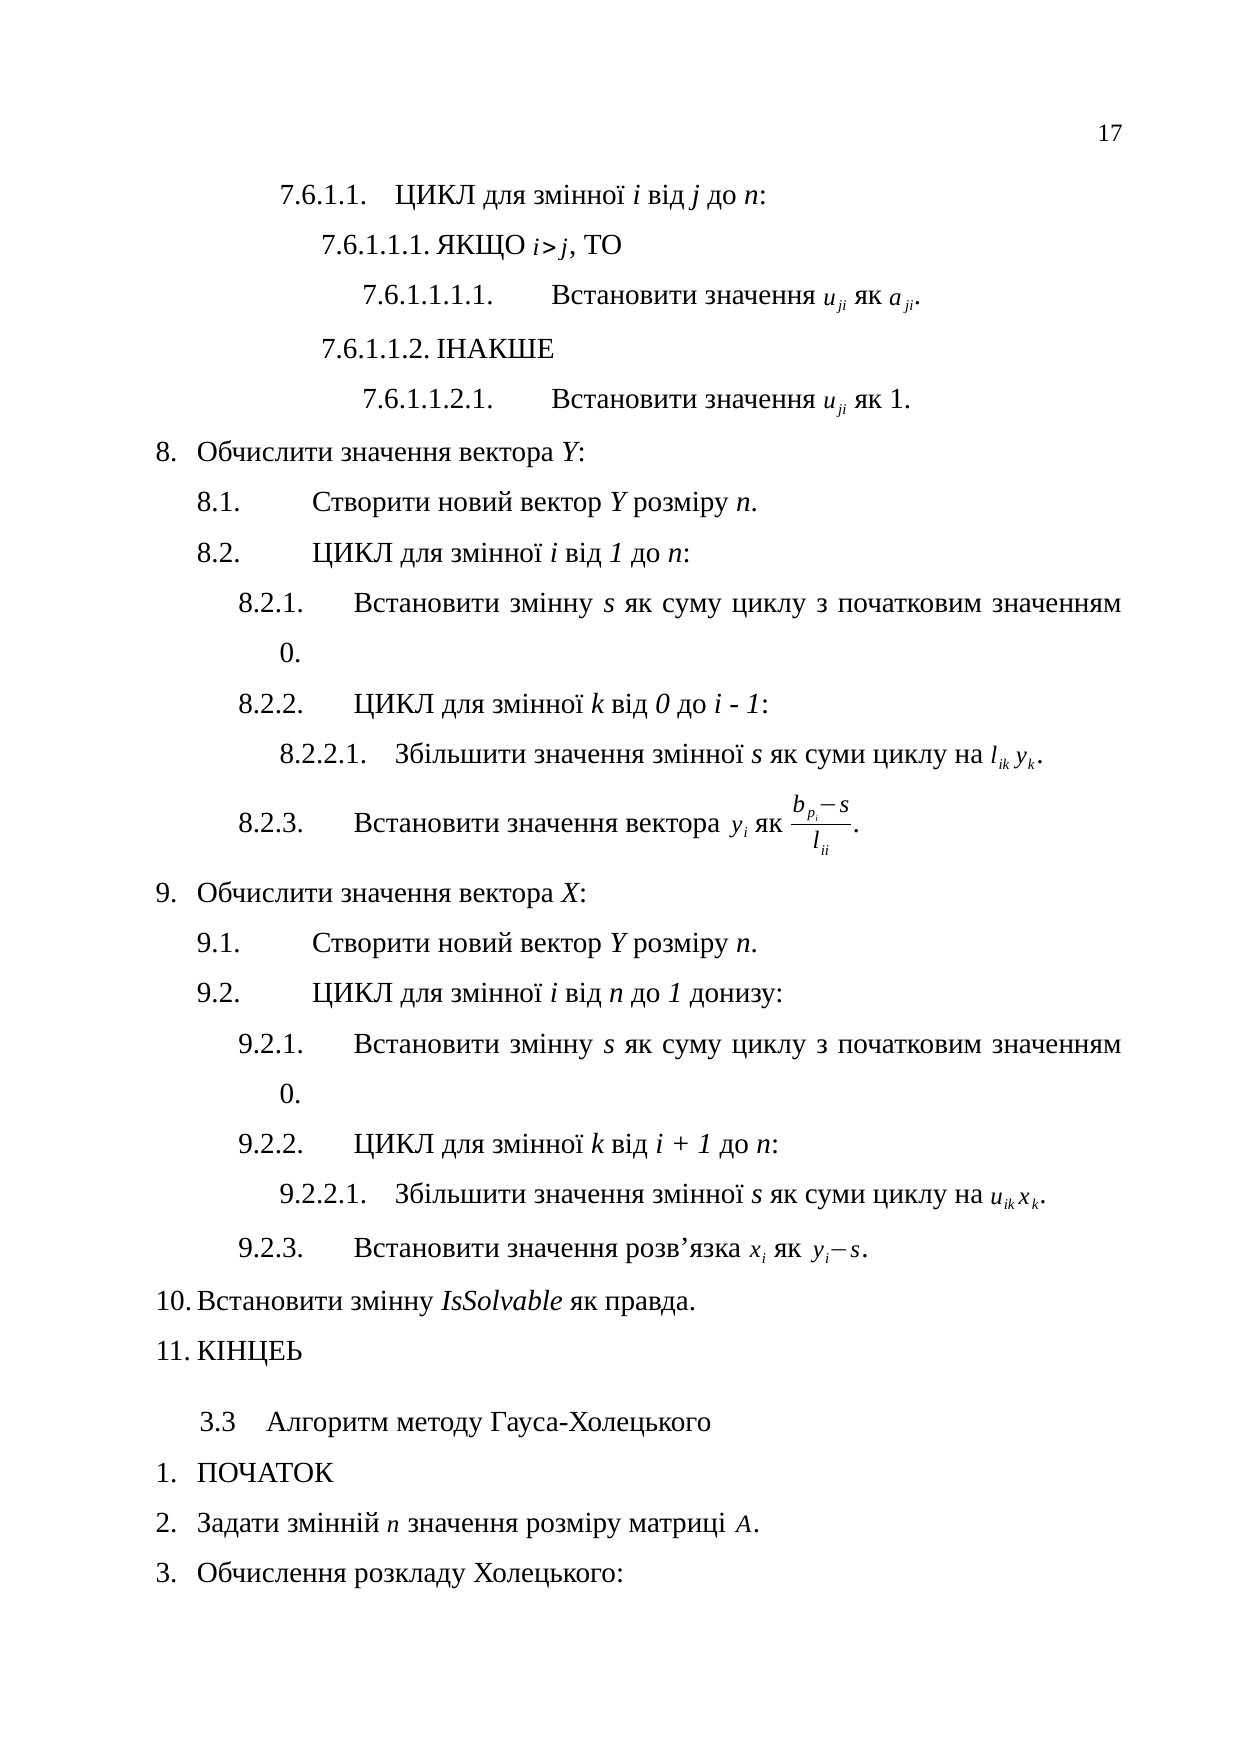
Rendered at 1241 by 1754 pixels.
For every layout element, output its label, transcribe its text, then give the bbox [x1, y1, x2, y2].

list Обчислити значення вектора X: [155, 875, 1122, 908]
list ЦИКЛ для змінної i від 1 до n: [197, 535, 1122, 568]
list ЦИКЛ для змінної k від 0 до i - 1: [238, 686, 1122, 719]
list ІНАКШЕ [321, 331, 1122, 364]
list Встановити змінну s як суму циклу з початковим значенням 0. [238, 585, 1122, 669]
subtitle Алгоритм методу Гауса-Холецького [118, 1404, 1122, 1438]
list ПОЧАТОК [155, 1455, 1122, 1488]
list ЯКЩО , ТО [321, 227, 1122, 261]
list Обчислити значення вектора Y: [155, 434, 1122, 468]
list Збільшити значення змінної s як суми циклу на . [279, 736, 1122, 773]
list ЦИКЛ для змінної i від n до 1 донизу: [197, 975, 1122, 1009]
list Встановити значення як 1. [362, 381, 1122, 417]
list Обчислення розкладу Холецького: [155, 1556, 1122, 1589]
list ЦИКЛ для змінної i від j до n: [279, 177, 1122, 210]
list Задати змінній значення розміру матриці . [155, 1505, 1122, 1539]
list КІНЦЕЬ [155, 1333, 1122, 1367]
list Встановити значення розв’язка як . [238, 1230, 1122, 1266]
list Встановити змінну IsSolvable як правда. [155, 1283, 1122, 1317]
list Створити новий вектор Y розміру n. [197, 925, 1122, 959]
list ЦИКЛ для змінної k від i + 1 до n: [238, 1126, 1122, 1160]
list Встановити змінну s як суму циклу з початковим значенням 0. [238, 1026, 1122, 1109]
list Збільшити значення змінної s як суми циклу на . [279, 1177, 1122, 1213]
list Створити новий вектор Y розміру n. [197, 484, 1122, 518]
list Встановити значення як . [362, 277, 1122, 314]
list Встановити значення вектора як . [238, 789, 1122, 858]
